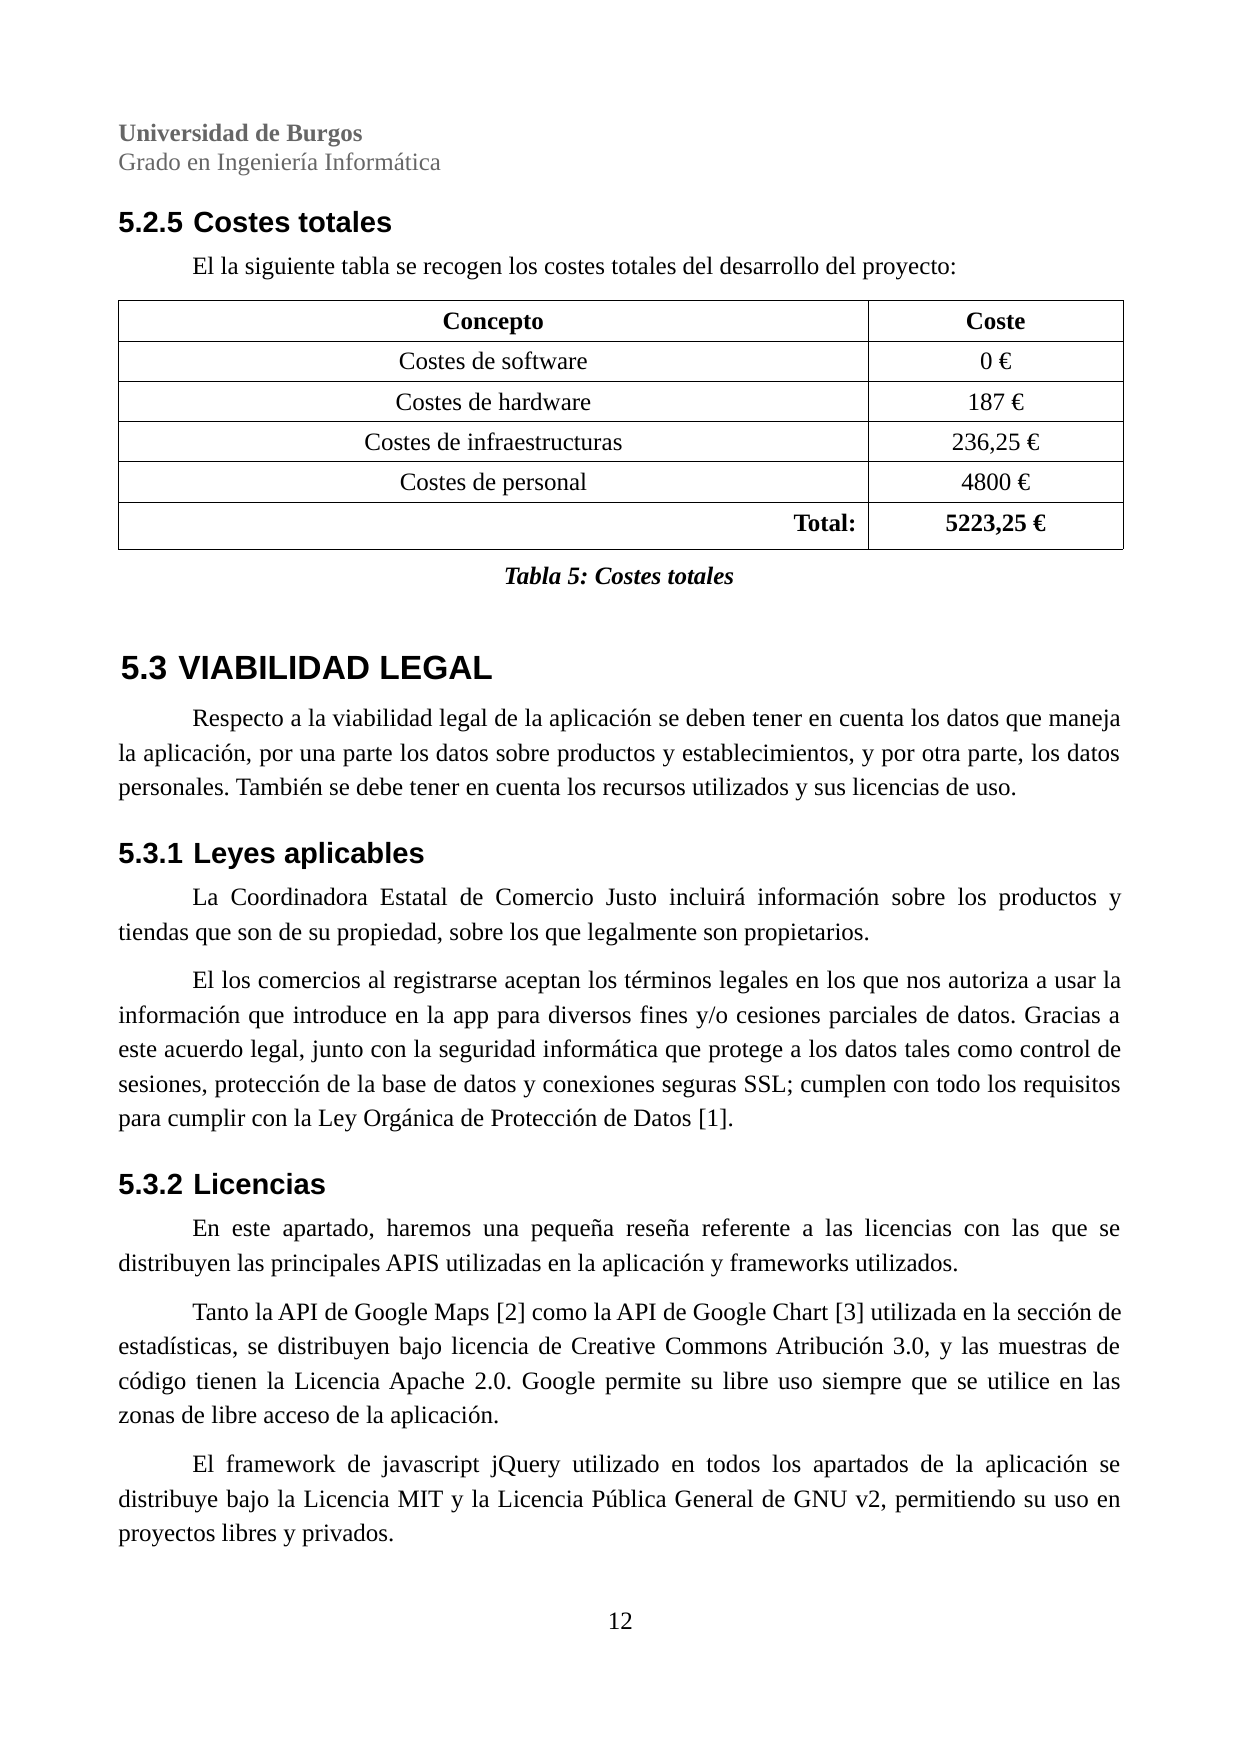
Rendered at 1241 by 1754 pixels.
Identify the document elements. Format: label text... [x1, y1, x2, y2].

subtitle Leyes aplicables [118, 836, 1122, 869]
table_cell Costes de infraestructuras [119, 422, 868, 461]
table_cell Costes de personal [119, 462, 868, 502]
text Tabla 5: Costes totales [118, 561, 1122, 590]
text La Coordinadora Estatal de Comercio Justo incluirá información sobre los productos y tiendas que son de su propiedad, sobre los que legalmente son propietarios. [118, 882, 1122, 945]
table_header Concepto [119, 301, 868, 341]
table_cell 0 € [869, 342, 1123, 381]
text Tanto la API de Google Maps [2] como la API de Google Chart [3] utilizada en la sección de estadísticas, se distribuyen bajo licencia de Creative Commons Atribución 3.0, y las muestras de código tienen la Licencia Apache 2.0. Google permite su libre uso siempre que se utilice en las zonas de libre acceso de la aplicación. [118, 1297, 1122, 1429]
text El la siguiente tabla se recogen los costes totales del desarrollo del proyecto: [118, 251, 1122, 280]
table_cell 236,25 € [869, 422, 1123, 461]
text En este apartado, haremos una pequeña reseña referente a las licencias con las que se distribuyen las principales APIS utilizadas en la aplicación y frameworks utilizados. [118, 1213, 1122, 1276]
table_cell 4800 € [869, 462, 1123, 502]
table_cell Total: [119, 503, 868, 549]
subtitle Licencias [118, 1167, 1122, 1201]
table_cell Costes de software [119, 342, 868, 381]
text El los comercios al registrarse aceptan los términos legales en los que nos autoriza a usar la información que introduce en la app para diversos fines y/o cesiones parciales de datos. Gracias a este acuerdo legal, junto con la seguridad informática que protege a los datos tales como control de sesiones, protección de la base de datos y conexiones seguras SSL; cumplen con todo los requisitos para cumplir con la Ley Orgánica de Protección de Datos [1]. [118, 966, 1122, 1132]
subtitle Costes totales [118, 205, 1122, 239]
table_cell 5223,25 € [869, 503, 1123, 549]
text El framework de javascript jQuery utilizado en todos los apartados de la aplicación se distribuye bajo la Licencia MIT y la Licencia Pública General de GNU v2, permitiendo su uso en proyectos libres y privados. [118, 1449, 1122, 1547]
subtitle VIABILIDAD LEGAL [121, 632, 1122, 691]
text Respecto a la viabilidad legal de la aplicación se deben tener en cuenta los datos que maneja la aplicación, por una parte los datos sobre productos y establecimientos, y por otra parte, los datos personales. También se debe tener en cuenta los recursos utilizados y sus licencias de uso. [118, 703, 1122, 801]
table_header Coste [869, 301, 1123, 341]
table_cell 187 € [869, 382, 1123, 421]
table_cell Costes de hardware [119, 382, 868, 421]
